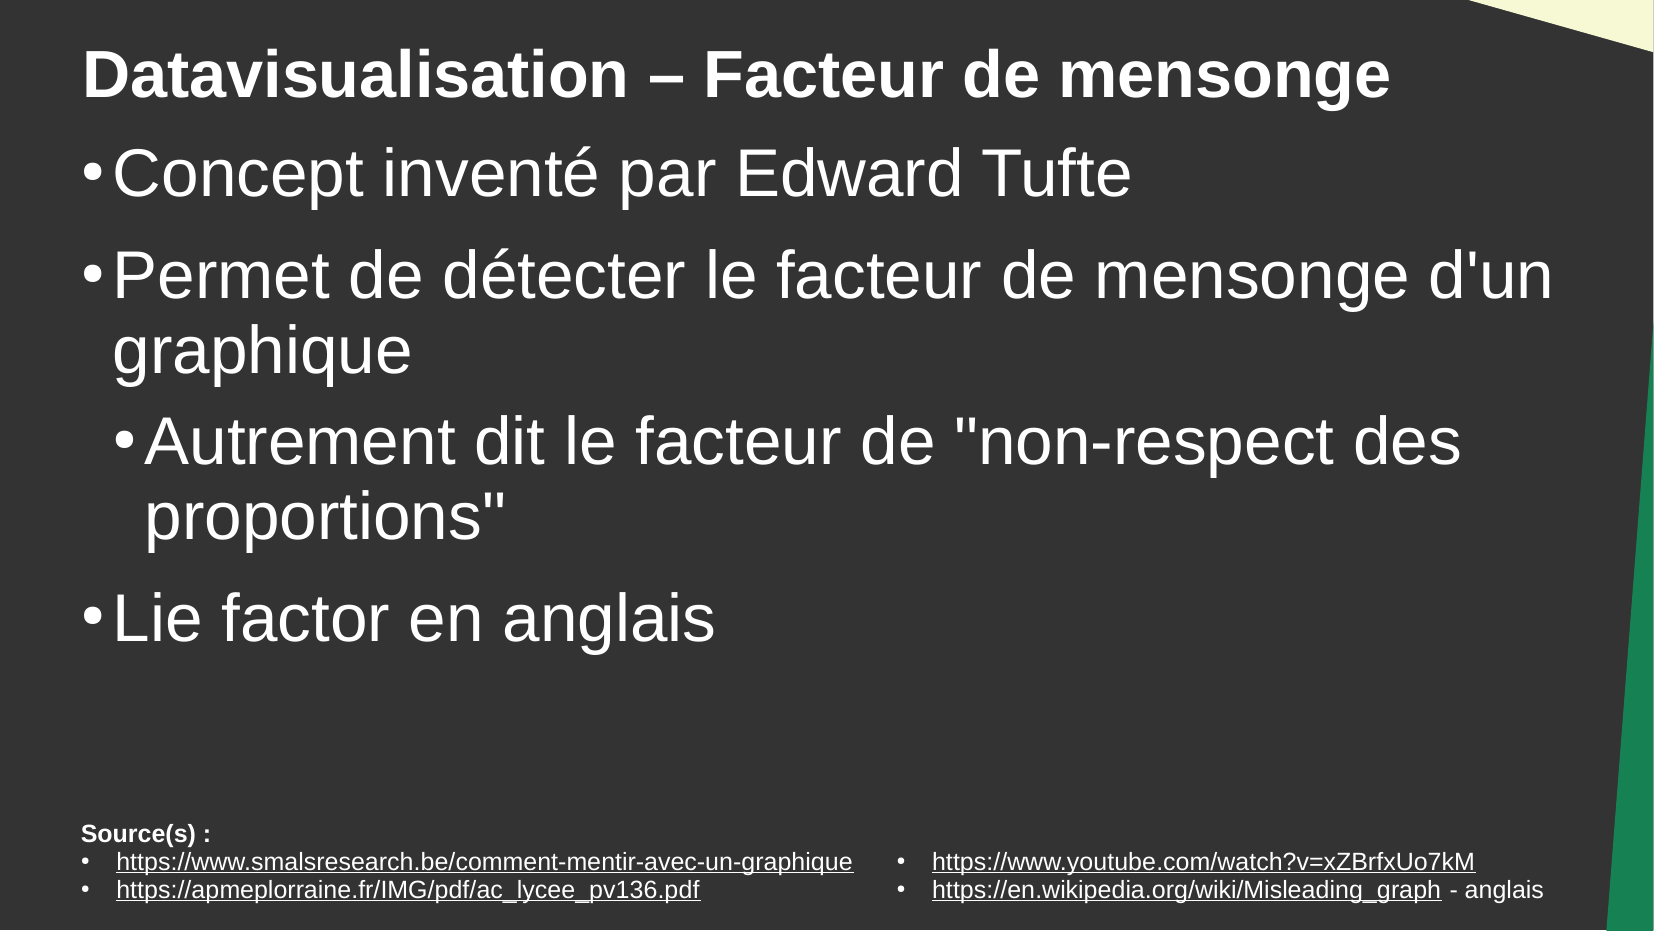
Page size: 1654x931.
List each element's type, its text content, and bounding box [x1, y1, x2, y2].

title Datavisualisation – Facteur de mensonge [82, 37, 1571, 122]
list Concept inventé par Edward Tufte Permet de détecter le facteur de mensonge d'un graphique Autrement dit le facteur de "non-respect des proportions" Lie factor en anglais [80, 135, 1560, 662]
text_box Source(s) : https://www.smalsresearch.be/comment-mentir-avec-un-graphique https://apmeplorraine.fr/IMG/pdf/ac_lycee_pv136.pdf [66, 812, 898, 912]
text_box https://www.youtube.com/watch?v=xZBrfxUo7kM https://en.wikipedia.org/wiki/Misleading_graph - anglais [881, 840, 1560, 922]
text_box [1606, 314, 1654, 931]
text_box [1468, 0, 1654, 53]
